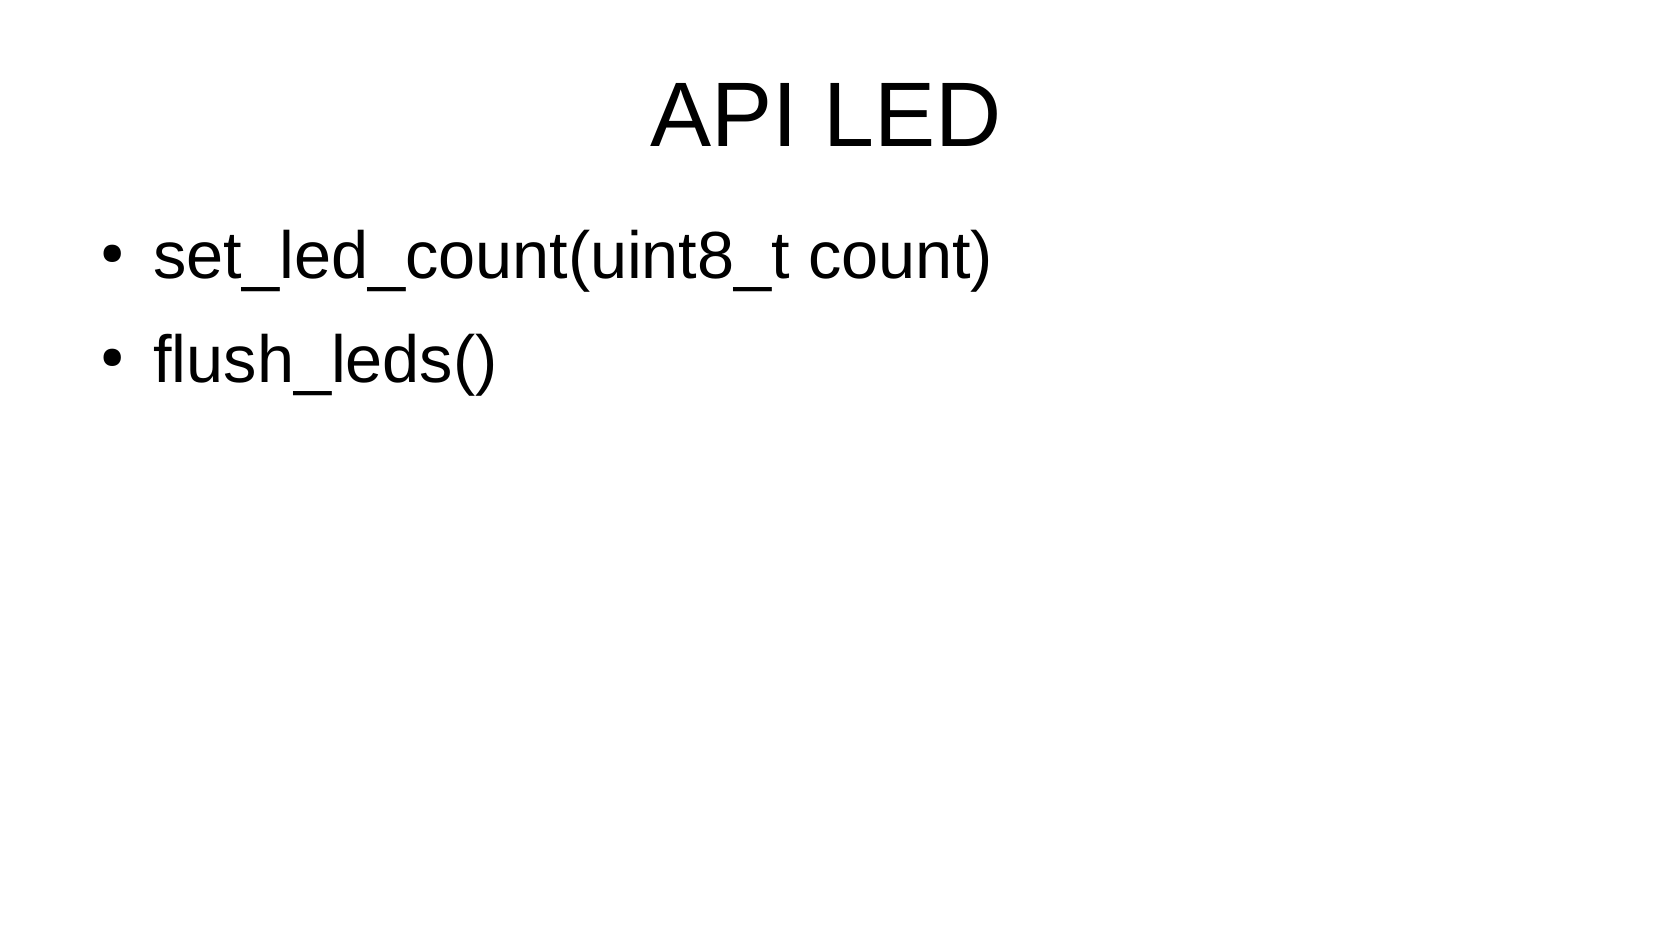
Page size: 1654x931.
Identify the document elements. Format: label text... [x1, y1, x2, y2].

list set_led_count(uint8_t count) flush_leds() [82, 217, 1571, 758]
title API LED [82, 37, 1571, 193]
